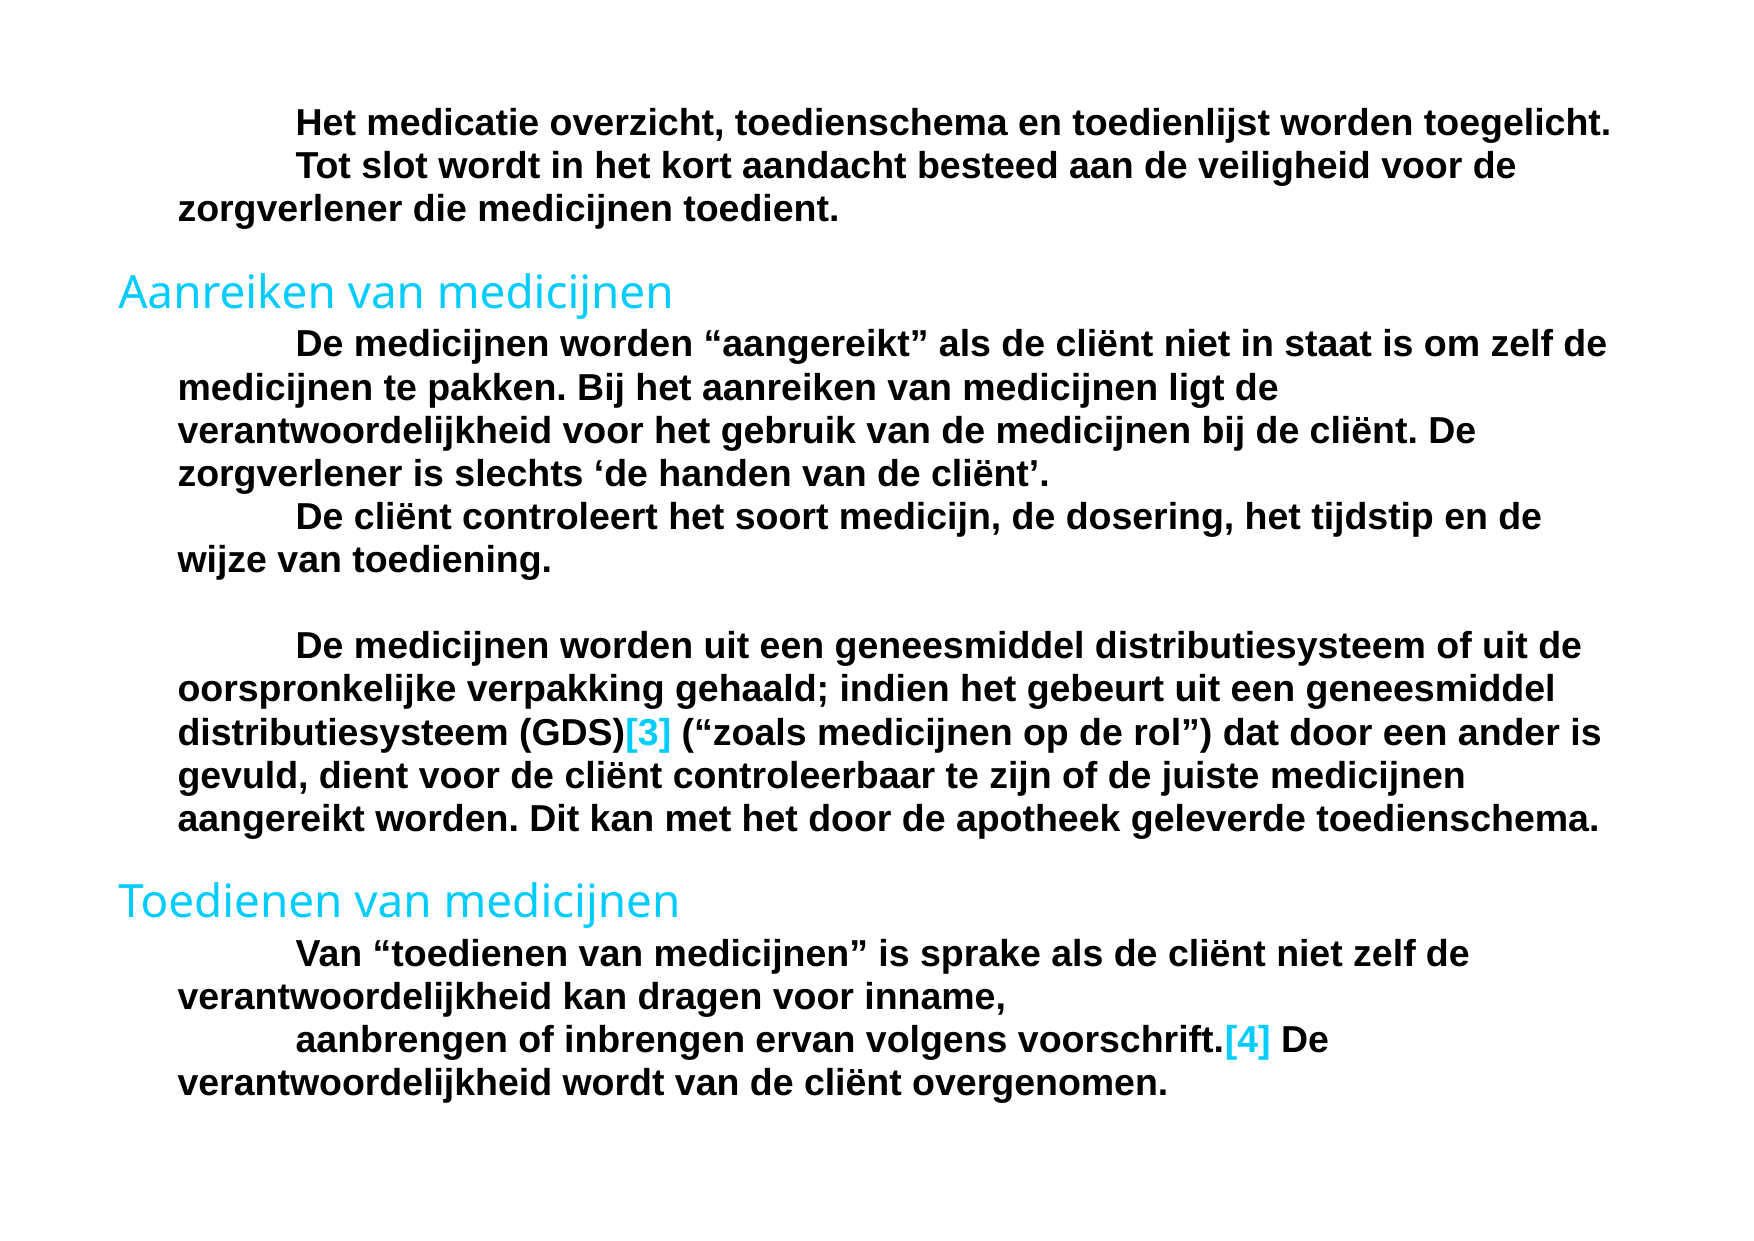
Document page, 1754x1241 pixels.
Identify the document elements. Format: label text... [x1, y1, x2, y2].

subtitle Toedienen van medicijnen [118, 869, 1636, 931]
subtitle Het medicatie overzicht, toedienschema en toedienlijst worden toegelicht. [177, 100, 1636, 143]
subtitle Tot slot wordt in het kort aandacht besteed aan de veiligheid voor de zorgverlener die medicijnen toedient. [177, 143, 1636, 230]
subtitle De medicijnen worden uit een geneesmiddel distributiesysteem of uit de oorspronkelijke verpakking gehaald; indien het gebeurt uit een geneesmiddel distributiesysteem (GDS)[3] (“zoals medicijnen op de rol”) dat door een ander is gevuld, dient voor de cliënt controleerbaar te zijn of de juiste medicijnen aangereikt worden. Dit kan met het door de apotheek geleverde toedienschema. [177, 623, 1636, 839]
subtitle De medicijnen worden “aangereikt” als de cliënt niet in staat is om zelf de medicijnen te pakken. Bij het aanreiken van medicijnen ligt de verantwoordelijkheid voor het gebruik van de medicijnen bij de cliënt. De zorgverlener is slechts ‘de handen van de cliënt’. [177, 322, 1636, 494]
subtitle De cliënt controleert het soort medicijn, de dosering, het tijdstip en de wijze van toediening. [177, 494, 1636, 580]
subtitle Van “toedienen van medicijnen” is sprake als de cliënt niet zelf de verantwoordelijkheid kan dragen voor inname, [177, 931, 1636, 1017]
subtitle aanbrengen of inbrengen ervan volgens voorschrift.[4] De verantwoordelijkheid wordt van de cliënt overgenomen. [177, 1017, 1636, 1103]
subtitle Aanreiken van medicijnen [118, 259, 1636, 322]
